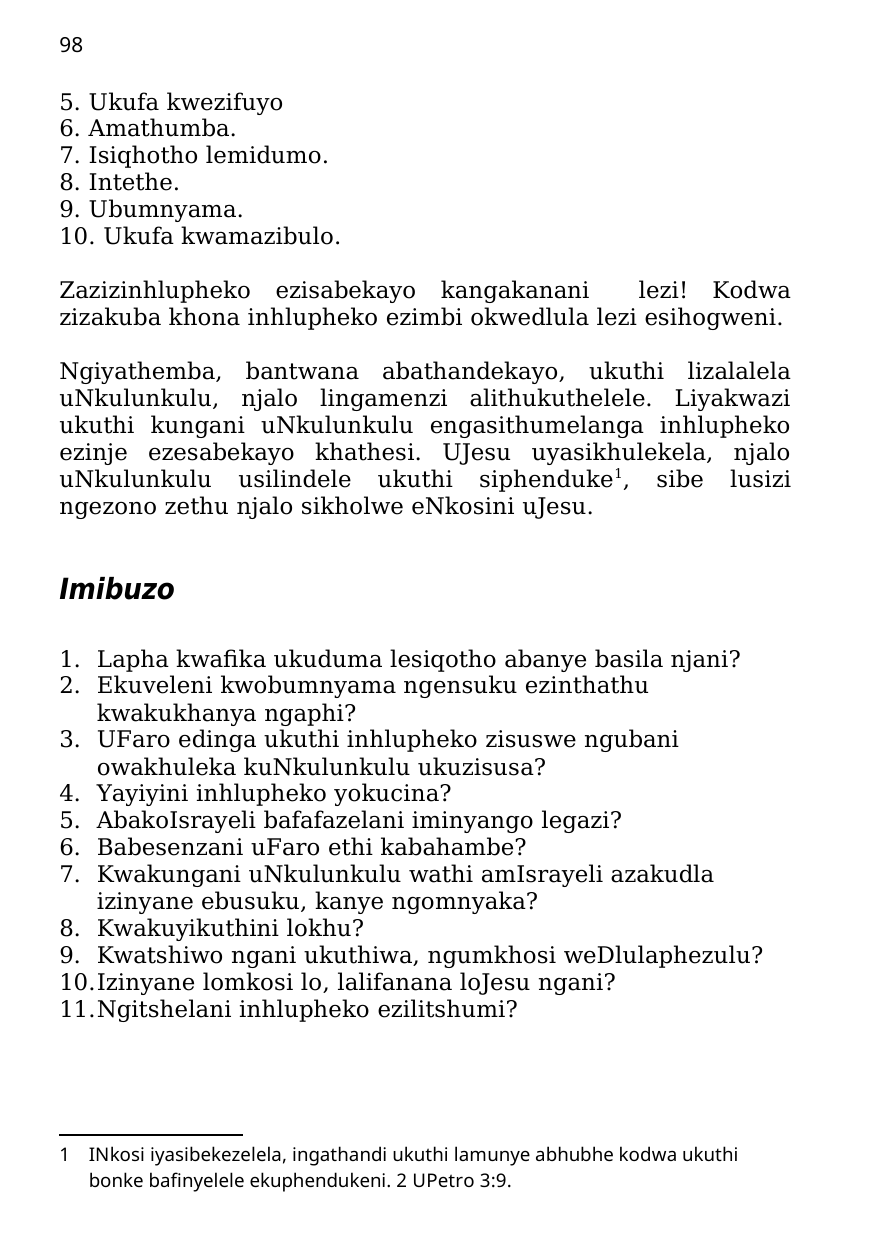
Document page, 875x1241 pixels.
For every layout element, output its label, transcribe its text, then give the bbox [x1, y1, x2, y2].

text 5. Ukufa kwezifuyo [59, 88, 791, 115]
list Ekuveleni kwobumnyama ngensuku ezinthathu kwakukhanya ngaphi? [59, 672, 791, 726]
list Babesenzani uFaro ethi kabahambe? [59, 834, 791, 861]
text Ngiyathemba, bantwana abathandekayo, ukuthi lizalalela uNkulunkulu, njalo lingamenzi alithukuthelele. Liyakwazi ukuthi kungani uNkulunkulu engasithumelanga inhlupheko ezinje ezesabekayo khathesi. UJesu uyasikhulekela, njalo uNkulunkulu usilindele ukuthi siphenduke, sibe lusizi ngezono zethu njalo sikholwe eNkosini uJesu. [59, 358, 791, 520]
list UFaro edinga ukuthi inhlupheko zisuswe ngubani owakhuleka kuNkulunkulu ukuzisusa? [59, 726, 791, 780]
text 9. Ubumnyama. [59, 196, 791, 223]
list AbakoIsrayeli bafafazelani iminyango legazi? [59, 807, 791, 834]
subtitle Imibuzo [59, 572, 791, 606]
list Yayiyini inhlupheko yokucina? [59, 780, 791, 807]
text INkosi iyasibekezelela, ingathandi ukuthi lamunye abhubhe kodwa ukuthi bonke bafinyelele ekuphendukeni. 2 UPetro 3:9. [59, 1141, 791, 1193]
text 7. Isiqhotho lemidumo. [59, 142, 791, 169]
text 8. Intethe. [59, 169, 791, 196]
text Zazizinhlupheko ezisabekayo kangakanani lezi! Kodwa zizakuba khona inhlupheko ezimbi okwedlula lezi esihogweni. [59, 277, 791, 331]
list Kwakuyikuthini lokhu? [59, 915, 791, 942]
list Kwatshiwo ngani ukuthiwa, ngumkhosi weDlulaphezulu? [59, 942, 791, 969]
list Izinyane lomkosi lo, lalifanana loJesu ngani? [59, 969, 791, 996]
list Kwakungani uNkulunkulu wathi amIsrayeli azakudla izinyane ebusuku, kanye ngomnyaka? [59, 861, 791, 915]
text 6. Amathumba. [59, 115, 791, 142]
text 10. Ukufa kwamazibulo. [59, 223, 791, 250]
list Ngitshelani inhlupheko ezilitshumi? [59, 996, 791, 1023]
list Lapha kwafika ukuduma lesiqotho abanye basila njani? [59, 646, 791, 672]
